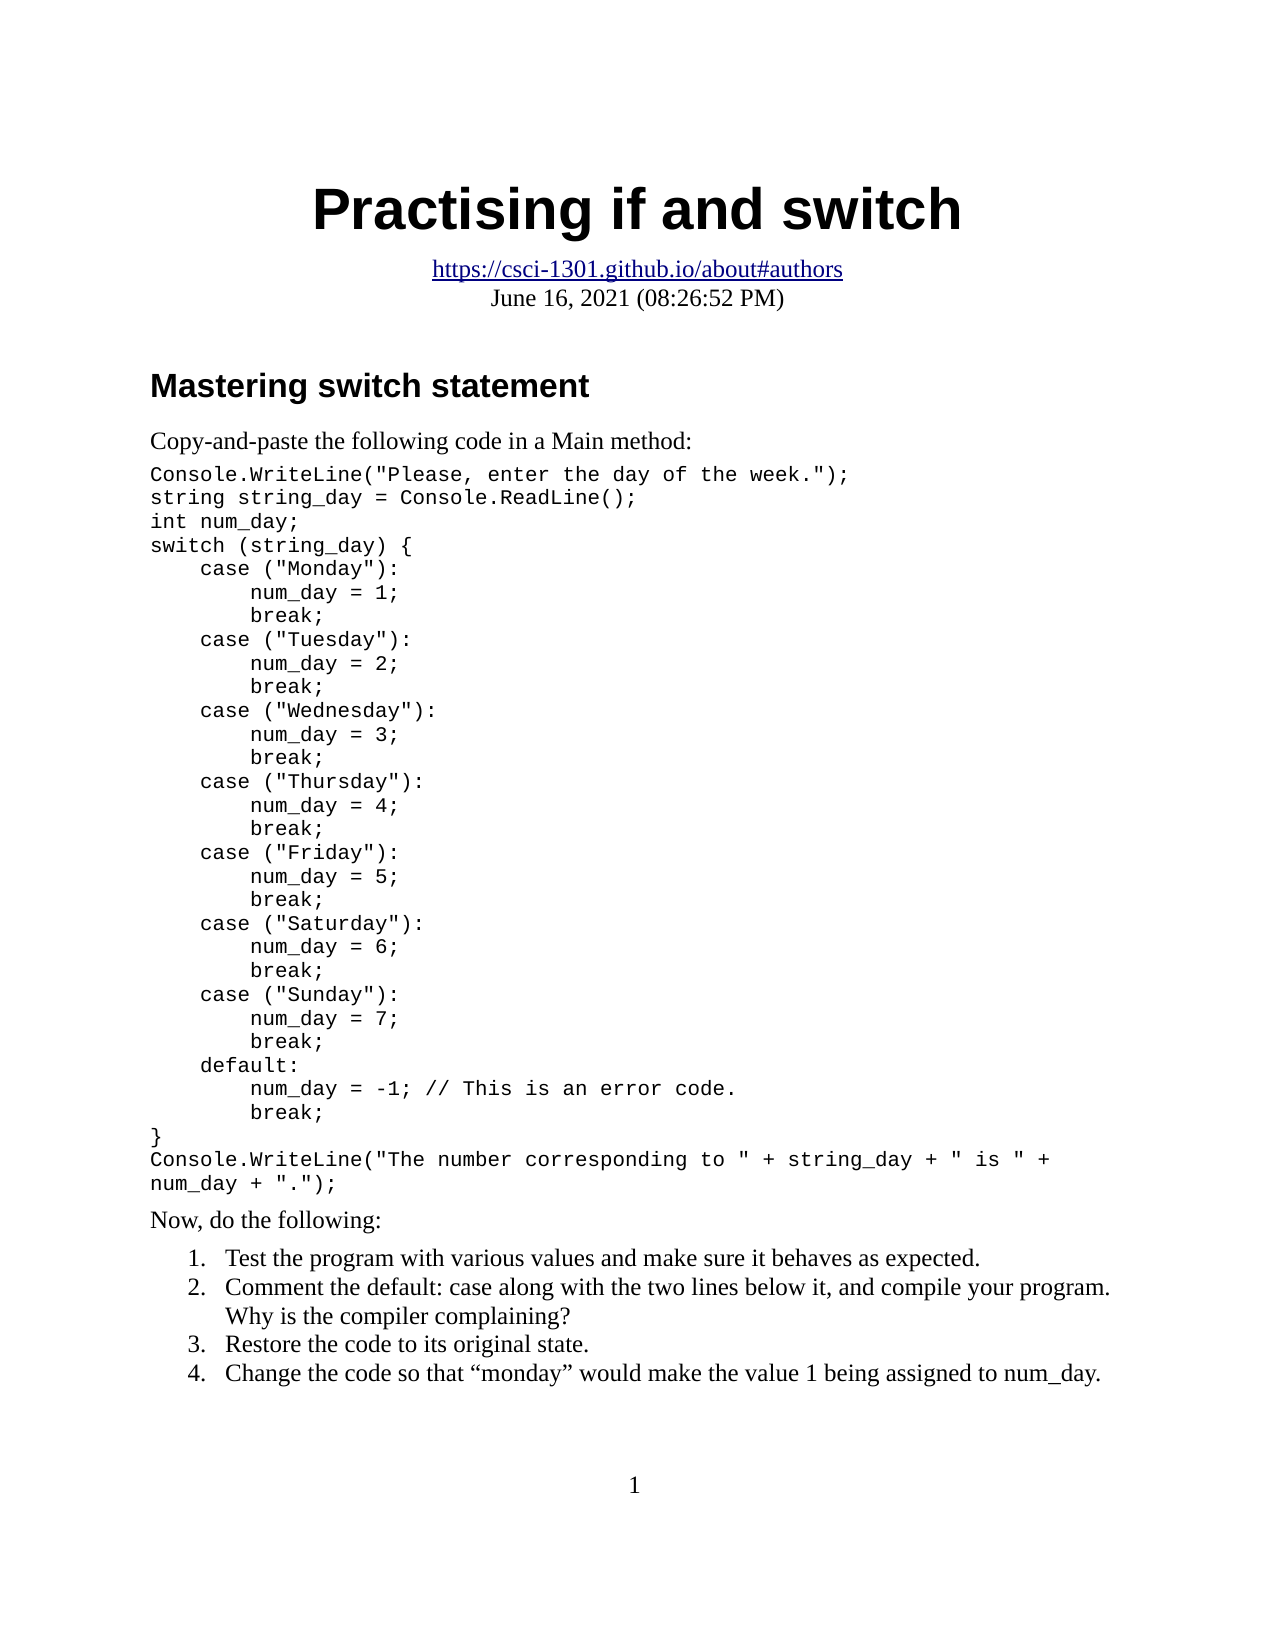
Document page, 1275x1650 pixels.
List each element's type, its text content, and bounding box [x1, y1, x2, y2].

text case ("Sunday"): [150, 984, 1125, 1007]
text num_day = 6; [150, 937, 1125, 960]
text break; [150, 960, 1125, 984]
text num_day = 2; [150, 653, 1125, 676]
text num_day = -1; // This is an error code. [150, 1078, 1125, 1102]
text https://csci-1301.github.io/about#authors [150, 254, 1125, 283]
text num_day = 4; [150, 795, 1125, 818]
text num_day = 5; [150, 866, 1125, 889]
list Comment the default: case along with the two lines below it, and compile your program. Why is the compiler complaining? [187, 1272, 1125, 1329]
subtitle Mastering switch statement [150, 366, 1125, 404]
text break; [150, 747, 1125, 771]
text case ("Thursday"): [150, 771, 1125, 795]
text switch (string_day) { [150, 534, 1125, 558]
text June 16, 2021 (08:26:52 PM) [150, 283, 1125, 312]
text num_day = 7; [150, 1007, 1125, 1031]
text num_day = 3; [150, 724, 1125, 747]
text break; [150, 1102, 1125, 1126]
text default: [150, 1055, 1125, 1078]
text Console.WriteLine("Please, enter the day of the week."); [150, 464, 1125, 487]
text Console.WriteLine("The number corresponding to " + string_day + " is " + num_day + "."); [150, 1149, 1125, 1197]
text case ("Monday"): [150, 558, 1125, 582]
text string string_day = Console.ReadLine(); [150, 487, 1125, 511]
text case ("Friday"): [150, 842, 1125, 866]
text case ("Saturday"): [150, 913, 1125, 937]
text Copy-and-paste the following code in a Main method: [150, 426, 1125, 455]
list Test the program with various values and make sure it behaves as expected. [187, 1243, 1125, 1272]
text case ("Tuesday"): [150, 629, 1125, 653]
text break; [150, 1031, 1125, 1055]
text Now, do the following: [150, 1206, 1125, 1234]
title Practising if and switch [150, 175, 1125, 242]
text break; [150, 818, 1125, 842]
text } [150, 1126, 1125, 1149]
text num_day = 1; [150, 582, 1125, 606]
text break; [150, 676, 1125, 700]
text int num_day; [150, 511, 1125, 534]
list Change the code so that “monday” would make the value 1 being assigned to num_day. [187, 1358, 1125, 1387]
text case ("Wednesday"): [150, 700, 1125, 724]
list Restore the code to its original state. [187, 1329, 1125, 1358]
text break; [150, 606, 1125, 629]
text break; [150, 889, 1125, 913]
